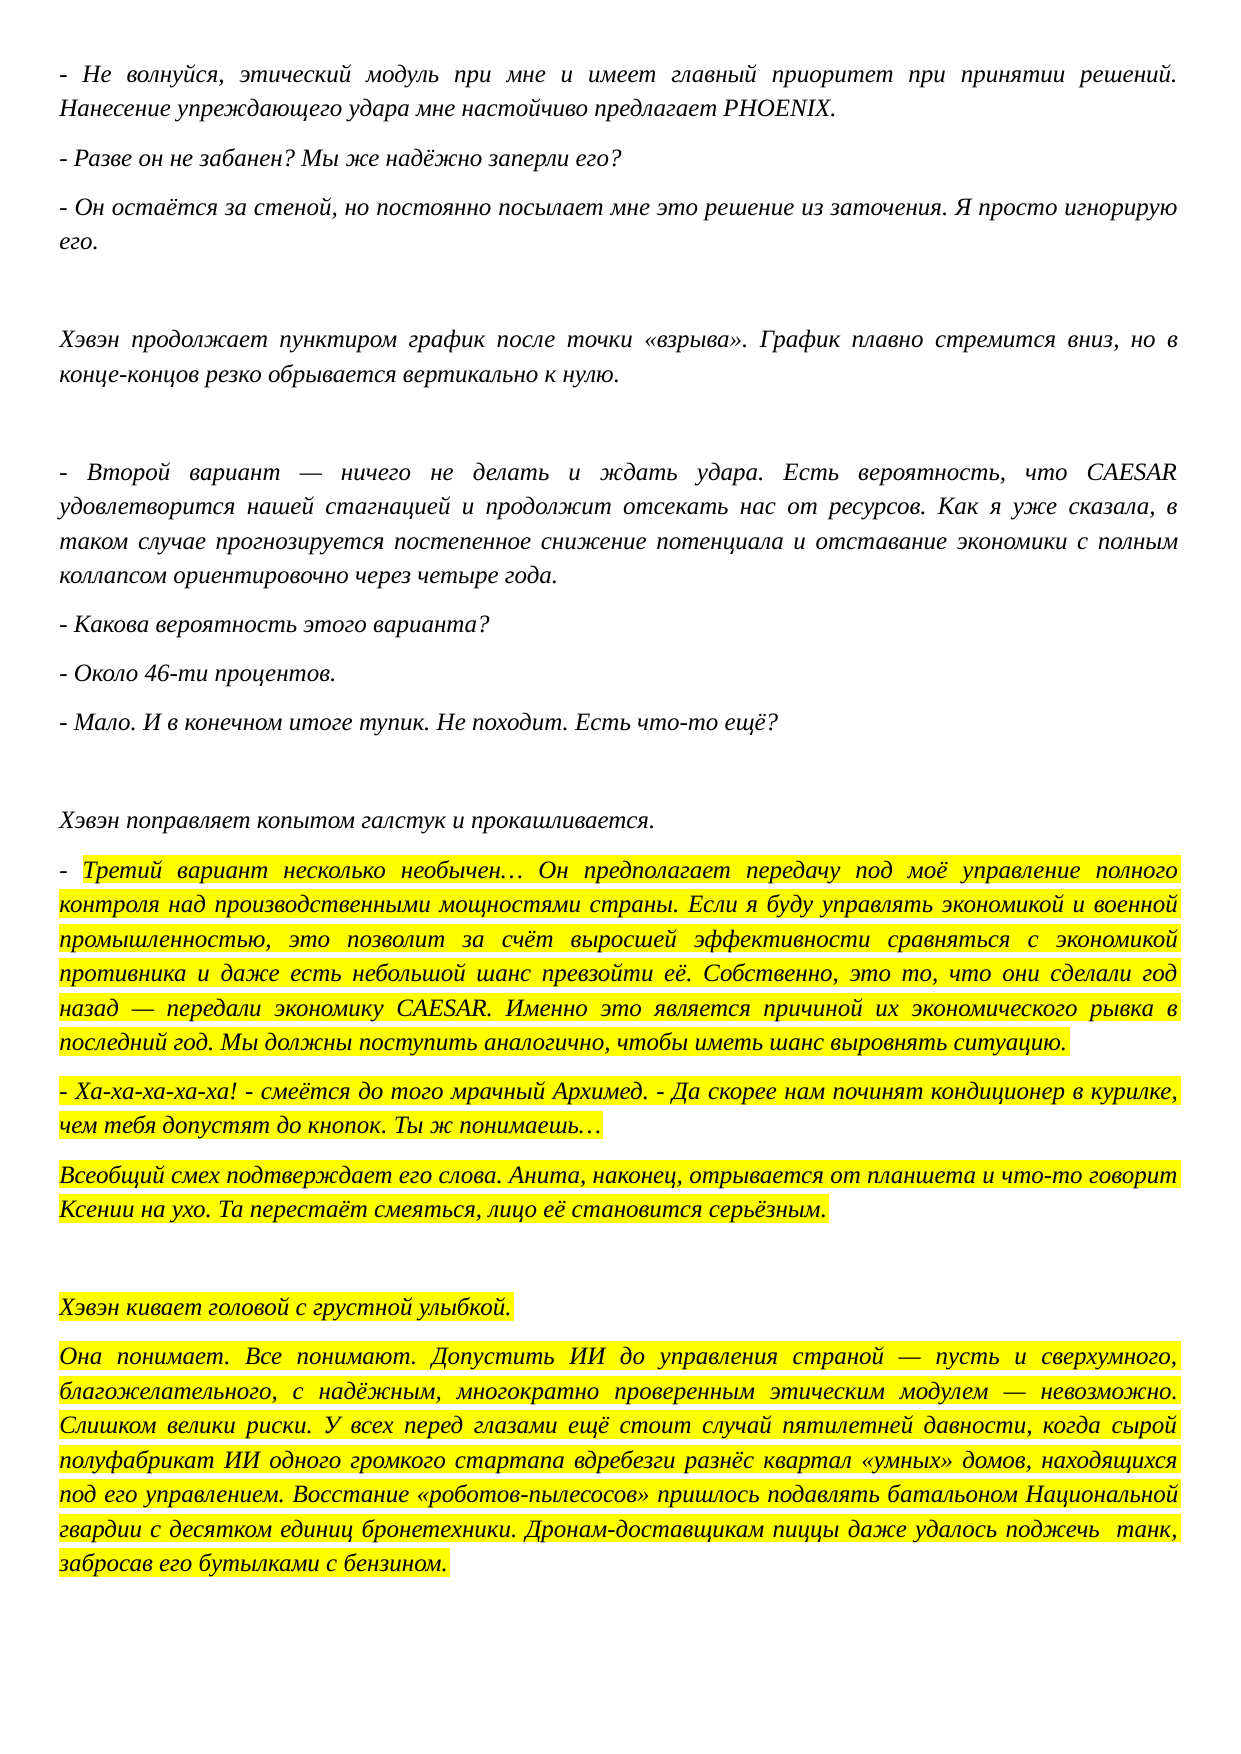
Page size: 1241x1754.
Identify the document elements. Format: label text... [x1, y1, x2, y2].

text Хэвэн продолжает пунктиром график после точки «взрыва». График плавно стремится вниз, но в конце-концов резко обрывается вертикально к нулю. [59, 324, 1181, 387]
text Хэвэн поправляет копытом галстук и прокашливается. [59, 806, 1181, 834]
text - Он остаётся за стеной, но постоянно посылает мне это решение из заточения. Я просто игнорирую его. [59, 192, 1181, 255]
text Хэвэн кивает головой с грустной улыбкой. [59, 1292, 1181, 1321]
text - Ха-ха-ха-ха-ха! - смеётся до того мрачный Архимед. - Да скорее нам починят кондиционер в курилке, чем тебя допустят до кнопок. Ты ж понимаешь… [59, 1076, 1181, 1139]
text - Какова вероятность этого варианта? [59, 609, 1181, 638]
text - Мало. И в конечном итоге тупик. Не походит. Есть что-то ещё? [59, 707, 1181, 736]
text Всеобщий смех подтверждает его слова. Анита, наконец, отрывается от планшета и что-то говорит Ксении на ухо. Та перестаёт смеяться, лицо её становится серьёзным. [59, 1160, 1181, 1223]
text - Третий вариант несколько необычен… Он предполагает передачу под моё управление полного контроля над производственными мощностями страны. Если я буду управлять экономикой и военной промышленностью, это позволит за счёт выросшей эффективности сравняться с экономикой противника и даже есть небольшой шанс превзойти её. Собственно, это то, что они сделали год назад — передали экономику CAESAR. Именно это является причиной их экономического рывка в последний год. Мы должны поступить аналогично, чтобы иметь шанс выровнять ситуацию. [59, 855, 1181, 1056]
text - Второй вариант — ничего не делать и ждать удара. Есть вероятность, что CAESAR удовлетворится нашей стагнацией и продолжит отсекать нас от ресурсов. Как я уже сказала, в таком случае прогнозируется постепенное снижение потенциала и отставание экономики с полным коллапсом ориентировочно через четыре года. [59, 457, 1181, 589]
text - Не волнуйся, этический модуль при мне и имеет главный приоритет при принятии решений. Нанесение упреждающего удара мне настойчиво предлагает PHOENIX. [59, 59, 1181, 122]
text - Разве он не забанен? Мы же надёжно заперли его? [59, 143, 1181, 171]
text Она понимает. Все понимают. Допустить ИИ до управления страной — пусть и сверхумного, благожелательного, с надёжным, многократно проверенным этическим модулем — невозможно. Слишком велики риски. У всех перед глазами ещё стоит случай пятилетней давности, когда сырой полуфабрикат ИИ одного громкого стартапа вдребезги разнёс квартал «умных» домов, находящихся под его управлением. Восстание «роботов-пылесосов» пришлось подавлять батальоном Национальной гвардии с десятком единиц бронетехники. Дронам-доставщикам пиццы даже удалось поджечь танк, забросав его бутылками с бензином. [59, 1341, 1181, 1577]
text - Около 46-ти процентов. [59, 658, 1181, 687]
